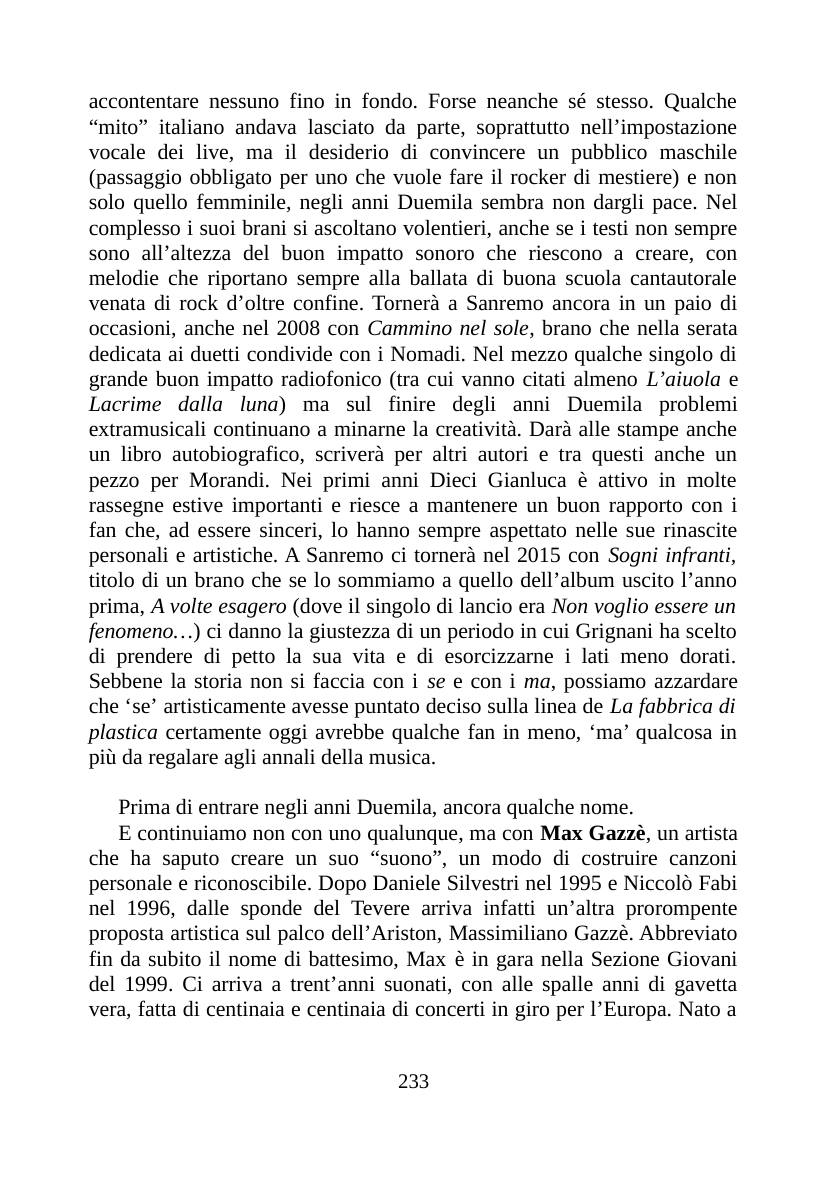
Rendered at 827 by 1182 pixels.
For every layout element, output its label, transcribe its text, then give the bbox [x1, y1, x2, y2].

text Prima di entrare negli anni Duemila, ancora qualche nome. [88, 794, 738, 819]
text accontentare nessuno fino in fondo. Forse neanche sé stesso. Qualche “mito” italiano andava lasciato da parte, soprattutto nell’impostazione vocale dei live, ma il desiderio di convincere un pubblico maschile (passaggio obbligato per uno che vuole fare il rocker di mestiere) e non solo quello femminile, negli anni Duemila sembra non dargli pace. Nel complesso i suoi brani si ascoltano volentieri, anche se i testi non sempre sono all’altezza del buon impatto sonoro che riescono a creare, con melodie che riportano sempre alla ballata di buona scuola cantautorale venata di rock d’oltre confine. Tornerà a Sanremo ancora in un paio di occasioni, anche nel 2008 con Cammino nel sole, brano che nella serata dedicata ai duetti condivide con i Nomadi. Nel mezzo qualche singolo di grande buon impatto radiofonico (tra cui vanno citati almeno L’aiuola e Lacrime dalla luna) ma sul finire degli anni Duemila problemi extramusicali continuano a minarne la creatività. Darà alle stampe anche un libro autobiografico, scriverà per altri autori e tra questi anche un pezzo per Morandi. Nei primi anni Dieci Gianluca è attivo in molte rassegne estive importanti e riesce a mantenere un buon rapporto con i fan che, ad essere sinceri, lo hanno sempre aspettato nelle sue rinascite personali e artistiche. A Sanremo ci tornerà nel 2015 con Sogni infranti, titolo di un brano che se lo sommiamo a quello dell’album uscito l’anno prima, A volte esagero (dove il singolo di lancio era Non voglio essere un fenomeno…) ci danno la giustezza di un periodo in cui Grignani ha scelto di prendere di petto la sua vita e di esorcizzarne i lati meno dorati. Sebbene la storia non si faccia con i se e con i ma, possiamo azzardare che ‘se’ artisticamente avesse puntato deciso sulla linea de La fabbrica di plastica certamente oggi avrebbe qualche fan in meno, ‘ma’ qualcosa in più da regalare agli annali della musica. [88, 88, 738, 769]
text E continuiamo non con uno qualunque, ma con Max Gazzè, un artista che ha saputo creare un suo “suono”, un modo di costruire canzoni personale e riconoscibile. Dopo Daniele Silvestri nel 1995 e Niccolò Fabi nel 1996, dalle sponde del Tevere arriva infatti un’altra prorompente proposta artistica sul palco dell’Ariston, Massimiliano Gazzè. Abbreviato fin da subito il nome di battesimo, Max è in gara nella Sezione Giovani del 1999. Ci arriva a trent’anni suonati, con alle spalle anni di gavetta vera, fatta di centinaia e centinaia di concerti in giro per l’Europa. Nato a [88, 819, 738, 1021]
